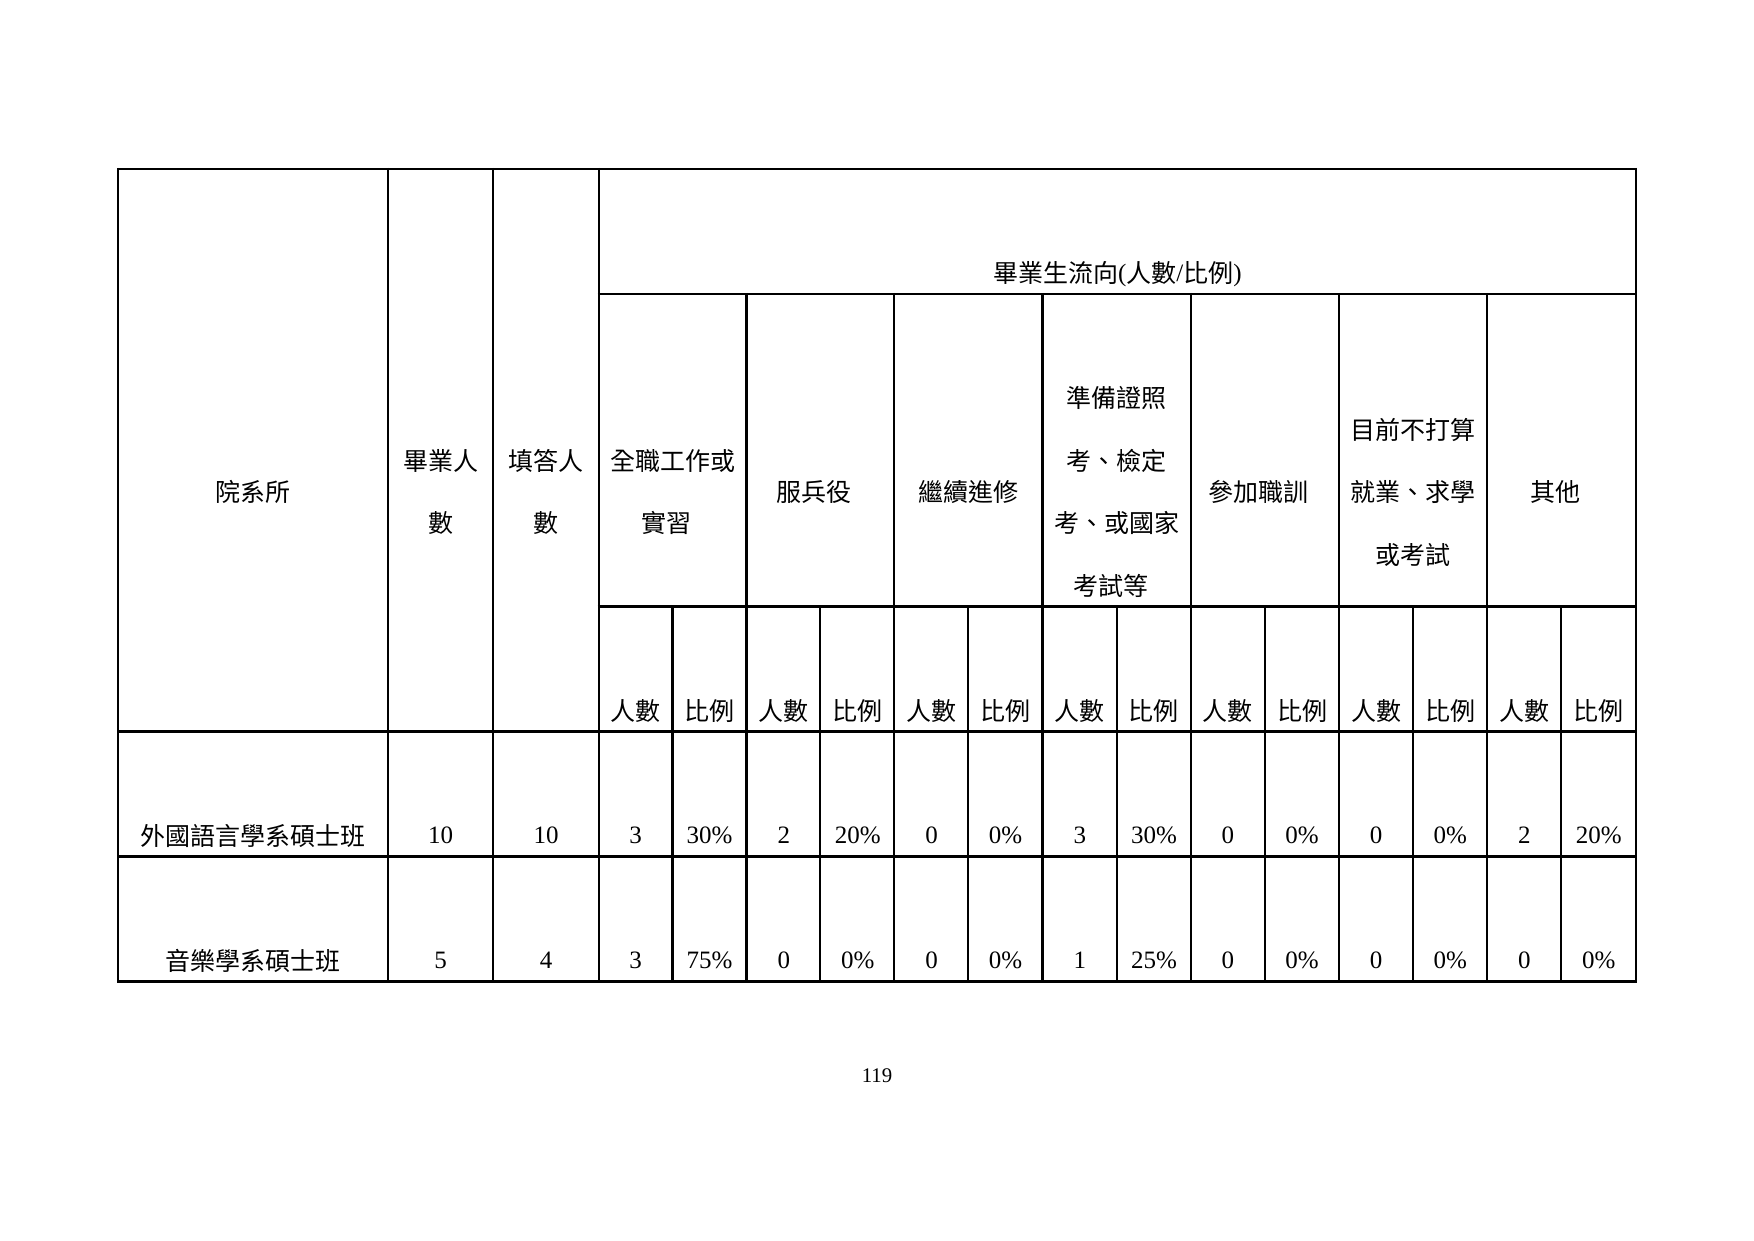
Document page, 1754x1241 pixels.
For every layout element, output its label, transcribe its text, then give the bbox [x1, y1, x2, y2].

table_cell 75% [674, 858, 745, 980]
table_cell 外國語言學系碩士班 [119, 733, 387, 855]
table_cell 比例 [969, 608, 1041, 730]
table_cell 比例 [674, 608, 745, 730]
table_cell 0% [1414, 733, 1486, 855]
table_cell 目前不打算就業、求學或考試 [1340, 295, 1486, 605]
table_cell 0 [1340, 733, 1412, 855]
table_cell 0 [1192, 858, 1264, 980]
table_cell 30% [1118, 733, 1190, 855]
table_cell 0% [1266, 733, 1338, 855]
table_cell 30% [674, 733, 745, 855]
table_cell 25% [1118, 858, 1190, 980]
table_cell 0% [969, 733, 1041, 855]
table_cell 比例 [1118, 608, 1190, 730]
table_cell 人數 [1044, 608, 1116, 730]
table_cell 比例 [821, 608, 893, 730]
table_cell 音樂學系碩士班 [119, 858, 387, 980]
table_cell 1 [1044, 858, 1116, 980]
table_cell 10 [389, 733, 492, 855]
table_header 院系所 [119, 170, 387, 730]
table_cell 人數 [1192, 608, 1264, 730]
table_cell 0% [1414, 858, 1486, 980]
table_cell 20% [1562, 733, 1635, 855]
table_header 畢業人數 [389, 170, 492, 730]
table_cell 2 [748, 733, 819, 855]
table_cell 比例 [1266, 608, 1338, 730]
table_cell 0% [1562, 858, 1635, 980]
table_cell 0 [895, 733, 967, 855]
table_cell 0% [1266, 858, 1338, 980]
table_cell 服兵役 [748, 295, 893, 605]
table_cell 5 [389, 858, 492, 980]
table_cell 3 [600, 858, 671, 980]
table_header 填答人數 [494, 170, 598, 730]
table_cell 比例 [1562, 608, 1635, 730]
table_cell 準備證照考、檢定考、或國家考試等 [1044, 295, 1190, 605]
table_cell 人數 [1488, 608, 1560, 730]
table_cell 繼續進修 [895, 295, 1041, 605]
table_cell 人數 [748, 608, 819, 730]
table_cell 2 [1488, 733, 1560, 855]
table_cell 0 [895, 858, 967, 980]
table_cell 10 [494, 733, 598, 855]
table_header 畢業生流向(人數/比例) [600, 170, 1635, 293]
table_cell 3 [1044, 733, 1116, 855]
table_cell 人數 [600, 608, 671, 730]
table_cell 0% [969, 858, 1041, 980]
table_cell 比例 [1414, 608, 1486, 730]
table_cell 0% [821, 858, 893, 980]
table_cell 0 [748, 858, 819, 980]
table_cell 參加職訓 [1192, 295, 1338, 605]
table_cell 3 [600, 733, 671, 855]
table_cell 4 [494, 858, 598, 980]
table_cell 全職工作或實習 [600, 295, 745, 605]
table_cell 20% [821, 733, 893, 855]
table_cell 人數 [1340, 608, 1412, 730]
table_cell 其他 [1488, 295, 1635, 605]
table_cell 0 [1192, 733, 1264, 855]
table_cell 人數 [895, 608, 967, 730]
table_cell 0 [1488, 858, 1560, 980]
table_cell 0 [1340, 858, 1412, 980]
